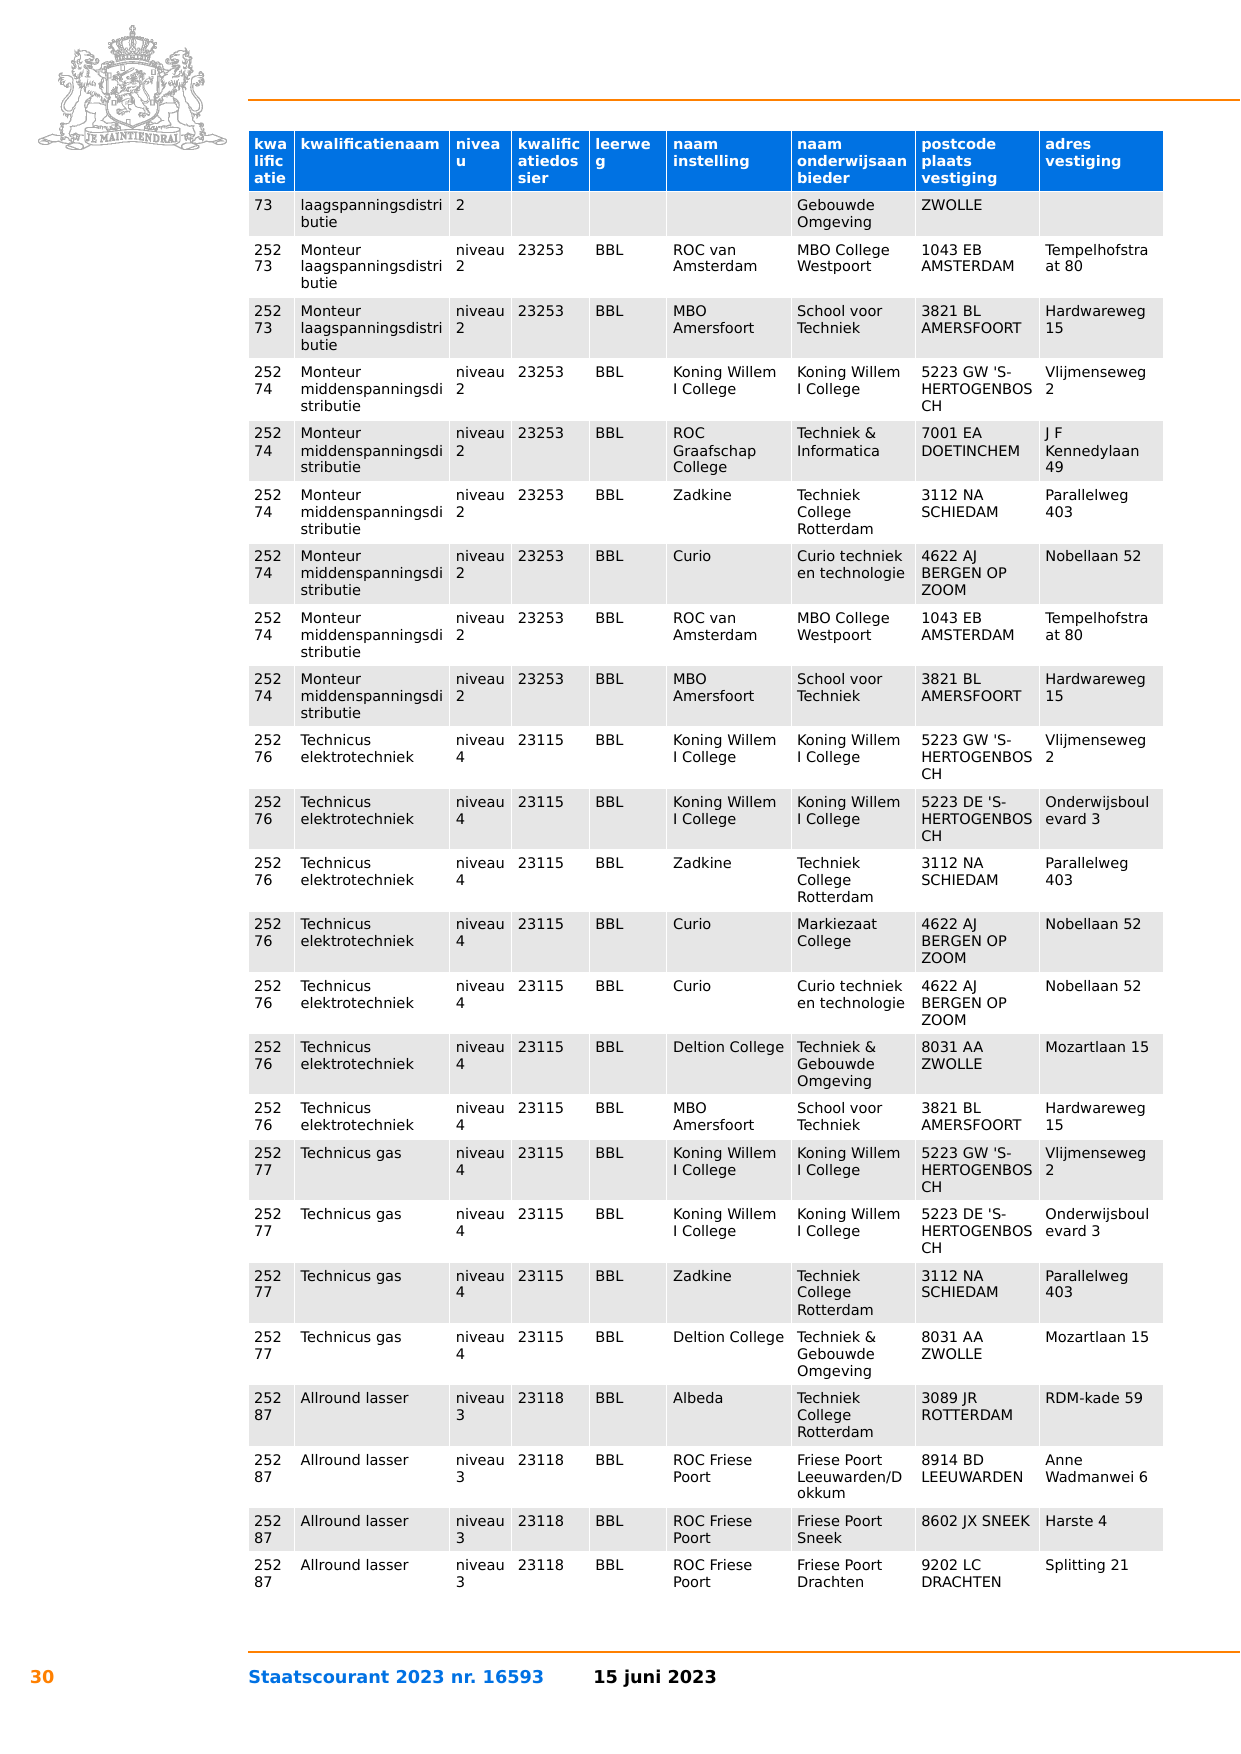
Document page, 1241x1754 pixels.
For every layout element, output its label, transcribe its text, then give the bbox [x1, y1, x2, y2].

table_cell 25277 [249, 1201, 294, 1262]
table_cell Technicus elektrotechniek [295, 1096, 449, 1139]
table_cell 23115 [512, 1140, 589, 1200]
table_cell Techniek College Rotterdam [792, 1385, 915, 1446]
table_cell 25287 [249, 1447, 294, 1507]
table_cell BBL [590, 789, 666, 849]
table_cell BBL [590, 421, 666, 481]
table_cell Hardwareweg 15 [1040, 1096, 1163, 1139]
table_cell Monteur middenspanningsdistributie [295, 544, 449, 604]
table_cell Gebouwde Omgeving [792, 192, 915, 236]
table_header naam instelling [667, 131, 791, 191]
table_cell Monteur laagspanningsdistributie [295, 298, 449, 358]
table_cell MBO Amersfoort [667, 298, 791, 358]
table_cell 25276 [249, 728, 294, 788]
table_cell 5223 GW 'S-HERTOGENBOSCH [916, 728, 1039, 788]
table_cell 25277 [249, 1324, 294, 1384]
table_cell 23253 [512, 237, 589, 297]
table_cell BBL [590, 1263, 666, 1323]
table_cell 25277 [249, 1263, 294, 1323]
table_cell 4622 AJ BERGEN OP ZOOM [916, 912, 1039, 972]
table_cell [667, 192, 791, 236]
table_cell laagspanningsdistributie [295, 192, 449, 236]
table_cell BBL [590, 605, 666, 665]
table_cell ROC Friese Poort [667, 1447, 791, 1507]
table_cell Techniek & Gebouwde Omgeving [792, 1324, 915, 1384]
table_cell BBL [590, 359, 666, 420]
table_cell Technicus elektrotechniek [295, 728, 449, 788]
table_cell ROC van Amsterdam [667, 605, 791, 665]
table_cell 8031 AA ZWOLLE [916, 1034, 1039, 1094]
table_cell 3112 NA SCHIEDAM [916, 850, 1039, 911]
table_cell School voor Techniek [792, 298, 915, 358]
table_cell 23115 [512, 1201, 589, 1262]
table_cell Parallelweg 403 [1040, 1263, 1163, 1323]
table_cell 8031 AA ZWOLLE [916, 1324, 1039, 1384]
table_cell 3821 BL AMERSFOORT [916, 666, 1039, 726]
table_cell niveau 4 [450, 1201, 511, 1262]
table_cell Allround lasser [295, 1553, 449, 1596]
table_cell 2 [450, 192, 511, 236]
table_cell 25274 [249, 482, 294, 542]
table_cell Hardwareweg 15 [1040, 666, 1163, 726]
table_cell 5223 GW 'S-HERTOGENBOSCH [916, 359, 1039, 420]
table_cell BBL [590, 1140, 666, 1200]
table_cell 23115 [512, 1324, 589, 1384]
table_cell Koning Willem I College [667, 728, 791, 788]
table_cell 23253 [512, 359, 589, 420]
table_cell Onderwijsboulevard 3 [1040, 1201, 1163, 1262]
table_cell niveau 2 [450, 359, 511, 420]
table_cell 25274 [249, 359, 294, 420]
table_cell 25276 [249, 1034, 294, 1094]
table_cell BBL [590, 666, 666, 726]
table_cell 5223 DE 'S-HERTOGENBOSCH [916, 789, 1039, 849]
table_cell 25276 [249, 973, 294, 1033]
table_cell 4622 AJ BERGEN OP ZOOM [916, 973, 1039, 1033]
table_cell 25277 [249, 1140, 294, 1200]
table_cell 1043 EB AMSTERDAM [916, 237, 1039, 297]
table_cell Harste 4 [1040, 1508, 1163, 1551]
table_cell Technicus gas [295, 1324, 449, 1384]
table_cell niveau 4 [450, 973, 511, 1033]
table_header adres vestiging [1040, 131, 1163, 191]
table_header kwalificatiedossier [512, 131, 589, 191]
table_cell BBL [590, 850, 666, 911]
table_cell Mozartlaan 15 [1040, 1034, 1163, 1094]
table_cell Anne Wadmanwei 6 [1040, 1447, 1163, 1507]
table_cell Deltion College [667, 1034, 791, 1094]
table_cell Technicus gas [295, 1263, 449, 1323]
table_cell BBL [590, 1385, 666, 1446]
table_cell 23115 [512, 973, 589, 1033]
table_cell [512, 192, 589, 236]
table_cell 5223 GW 'S-HERTOGENBOSCH [916, 1140, 1039, 1200]
table_cell Curio techniek en technologie [792, 973, 915, 1033]
table_cell BBL [590, 973, 666, 1033]
table_cell niveau 2 [450, 544, 511, 604]
table_cell Techniek College Rotterdam [792, 1263, 915, 1323]
table_cell 25274 [249, 666, 294, 726]
table_cell Monteur middenspanningsdistributie [295, 359, 449, 420]
table_cell BBL [590, 1447, 666, 1507]
table_cell niveau 2 [450, 237, 511, 297]
table_cell 73 [249, 192, 294, 236]
table_cell niveau 2 [450, 421, 511, 481]
table_cell Monteur middenspanningsdistributie [295, 605, 449, 665]
table_cell 1043 EB AMSTERDAM [916, 605, 1039, 665]
table_cell School voor Techniek [792, 1096, 915, 1139]
table_cell 25287 [249, 1508, 294, 1551]
table_cell Curio [667, 912, 791, 972]
table_cell BBL [590, 1508, 666, 1551]
table_cell Technicus gas [295, 1140, 449, 1200]
table_cell MBO Amersfoort [667, 1096, 791, 1139]
table_cell BBL [590, 482, 666, 542]
table_cell Koning Willem I College [792, 728, 915, 788]
table_cell niveau 3 [450, 1553, 511, 1596]
table_cell 23115 [512, 850, 589, 911]
table_cell niveau 3 [450, 1447, 511, 1507]
table_cell 23253 [512, 544, 589, 604]
table_cell Monteur middenspanningsdistributie [295, 421, 449, 481]
table_cell Zadkine [667, 1263, 791, 1323]
table_cell MBO College Westpoort [792, 605, 915, 665]
table_cell 23115 [512, 789, 589, 849]
table_cell Friese Poort Leeuwarden/Dokkum [792, 1447, 915, 1507]
table_cell Monteur middenspanningsdistributie [295, 666, 449, 726]
table_cell Allround lasser [295, 1508, 449, 1551]
table_cell 23115 [512, 728, 589, 788]
table_cell Technicus elektrotechniek [295, 973, 449, 1033]
table_cell Technicus elektrotechniek [295, 789, 449, 849]
table_cell 25276 [249, 912, 294, 972]
table_cell 23118 [512, 1385, 589, 1446]
table_cell Onderwijsboulevard 3 [1040, 789, 1163, 849]
table_cell Zadkine [667, 850, 791, 911]
table_cell ROC Friese Poort [667, 1553, 791, 1596]
table_cell Nobellaan 52 [1040, 544, 1163, 604]
table_cell 25274 [249, 421, 294, 481]
table_cell 25276 [249, 1096, 294, 1139]
table_cell ROC Friese Poort [667, 1508, 791, 1551]
table_cell Koning Willem I College [667, 1140, 791, 1200]
table_cell niveau 2 [450, 605, 511, 665]
table_cell 25276 [249, 789, 294, 849]
table_cell BBL [590, 298, 666, 358]
table_cell 23253 [512, 605, 589, 665]
table_cell Deltion College [667, 1324, 791, 1384]
table_cell niveau 4 [450, 850, 511, 911]
table_cell Parallelweg 403 [1040, 850, 1163, 911]
table_header postcode plaats vestiging [916, 131, 1039, 191]
table_cell BBL [590, 912, 666, 972]
table_cell Hardwareweg 15 [1040, 298, 1163, 358]
table_header kwalificatie [249, 131, 294, 191]
table_cell 25276 [249, 850, 294, 911]
table_cell Techniek & Informatica [792, 421, 915, 481]
table_cell Koning Willem I College [792, 1201, 915, 1262]
table_cell J F Kennedylaan 49 [1040, 421, 1163, 481]
table_cell niveau 4 [450, 1096, 511, 1139]
table_cell Koning Willem I College [667, 789, 791, 849]
table_cell 23115 [512, 1096, 589, 1139]
table_cell 25273 [249, 237, 294, 297]
table_cell Curio [667, 973, 791, 1033]
table_cell Koning Willem I College [667, 1201, 791, 1262]
table_cell ZWOLLE [916, 192, 1039, 236]
table_cell niveau 2 [450, 666, 511, 726]
table_cell Koning Willem I College [667, 359, 791, 420]
table_cell niveau 2 [450, 482, 511, 542]
table_cell Koning Willem I College [792, 359, 915, 420]
table_cell 23118 [512, 1553, 589, 1596]
table_cell niveau 4 [450, 789, 511, 849]
table_cell 3112 NA SCHIEDAM [916, 1263, 1039, 1323]
table_cell Markiezaat College [792, 912, 915, 972]
table_cell niveau 4 [450, 728, 511, 788]
table_cell 3821 BL AMERSFOORT [916, 1096, 1039, 1139]
table_cell BBL [590, 544, 666, 604]
table_cell Nobellaan 52 [1040, 912, 1163, 972]
table_cell BBL [590, 1553, 666, 1596]
table_cell BBL [590, 1034, 666, 1094]
table_cell Technicus elektrotechniek [295, 850, 449, 911]
table_cell School voor Techniek [792, 666, 915, 726]
table_cell 8602 JX SNEEK [916, 1508, 1039, 1551]
table_cell Vlijmenseweg 2 [1040, 359, 1163, 420]
table_cell Mozartlaan 15 [1040, 1324, 1163, 1384]
table_cell 3089 JR ROTTERDAM [916, 1385, 1039, 1446]
table_cell 25274 [249, 605, 294, 665]
table_cell 23115 [512, 1034, 589, 1094]
table_cell BBL [590, 1324, 666, 1384]
table_cell Zadkine [667, 482, 791, 542]
table_cell [590, 192, 666, 236]
table_cell Monteur middenspanningsdistributie [295, 482, 449, 542]
table_cell 23253 [512, 666, 589, 726]
table_cell Techniek & Gebouwde Omgeving [792, 1034, 915, 1094]
table_cell Albeda [667, 1385, 791, 1446]
table_cell 5223 DE 'S-HERTOGENBOSCH [916, 1201, 1039, 1262]
table_cell BBL [590, 1096, 666, 1139]
table_header kwalificatienaam [295, 131, 449, 191]
table_cell niveau 4 [450, 1140, 511, 1200]
table_cell Technicus gas [295, 1201, 449, 1262]
table_cell 25273 [249, 298, 294, 358]
picture [38, 25, 227, 150]
table_cell Parallelweg 403 [1040, 482, 1163, 542]
table_cell niveau 4 [450, 1034, 511, 1094]
table_cell 23253 [512, 298, 589, 358]
table_cell Vlijmenseweg 2 [1040, 1140, 1163, 1200]
table_cell 8914 BD LEEUWARDEN [916, 1447, 1039, 1507]
table_cell Friese Poort Sneek [792, 1508, 915, 1551]
table_cell niveau 4 [450, 1263, 511, 1323]
table_cell Splitting 21 [1040, 1553, 1163, 1596]
table_cell 23253 [512, 421, 589, 481]
table_cell ROC Graafschap College [667, 421, 791, 481]
table_header leerweg [590, 131, 666, 191]
table_cell niveau 3 [450, 1385, 511, 1446]
table_cell niveau 4 [450, 912, 511, 972]
table_cell Koning Willem I College [792, 1140, 915, 1200]
table_cell [1040, 192, 1163, 236]
table_cell Nobellaan 52 [1040, 973, 1163, 1033]
table_cell niveau 3 [450, 1508, 511, 1551]
table_cell MBO College Westpoort [792, 237, 915, 297]
table_header naam onderwijsaanbieder [792, 131, 915, 191]
table_cell BBL [590, 728, 666, 788]
table_cell 23253 [512, 482, 589, 542]
table_cell MBO Amersfoort [667, 666, 791, 726]
table_cell 4622 AJ BERGEN OP ZOOM [916, 544, 1039, 604]
table_cell Technicus elektrotechniek [295, 912, 449, 972]
table_cell RDM-kade 59 [1040, 1385, 1163, 1446]
table_cell Curio techniek en technologie [792, 544, 915, 604]
table_cell Tempelhofstraat 80 [1040, 237, 1163, 297]
table_cell 9202 LC DRACHTEN [916, 1553, 1039, 1596]
table_cell BBL [590, 1201, 666, 1262]
table_cell 3112 NA SCHIEDAM [916, 482, 1039, 542]
table_cell Curio [667, 544, 791, 604]
table_cell Friese Poort Drachten [792, 1553, 915, 1596]
table_header niveau [450, 131, 511, 191]
table_cell 25287 [249, 1553, 294, 1596]
table_cell 23118 [512, 1447, 589, 1507]
table_cell 23118 [512, 1508, 589, 1551]
table_cell ROC van Amsterdam [667, 237, 791, 297]
table_cell Allround lasser [295, 1385, 449, 1446]
table_cell Vlijmenseweg 2 [1040, 728, 1163, 788]
table_cell Monteur laagspanningsdistributie [295, 237, 449, 297]
table_cell 25274 [249, 544, 294, 604]
table_cell Techniek College Rotterdam [792, 850, 915, 911]
table_cell Technicus elektrotechniek [295, 1034, 449, 1094]
table_cell Koning Willem I College [792, 789, 915, 849]
table_cell Tempelhofstraat 80 [1040, 605, 1163, 665]
table_cell BBL [590, 237, 666, 297]
table_cell 23115 [512, 912, 589, 972]
table_cell 25287 [249, 1385, 294, 1446]
table_cell niveau 2 [450, 298, 511, 358]
table_cell 7001 EA DOETINCHEM [916, 421, 1039, 481]
table_cell 3821 BL AMERSFOORT [916, 298, 1039, 358]
table_cell Techniek College Rotterdam [792, 482, 915, 542]
table_cell 23115 [512, 1263, 589, 1323]
table_cell Allround lasser [295, 1447, 449, 1507]
table_cell niveau 4 [450, 1324, 511, 1384]
